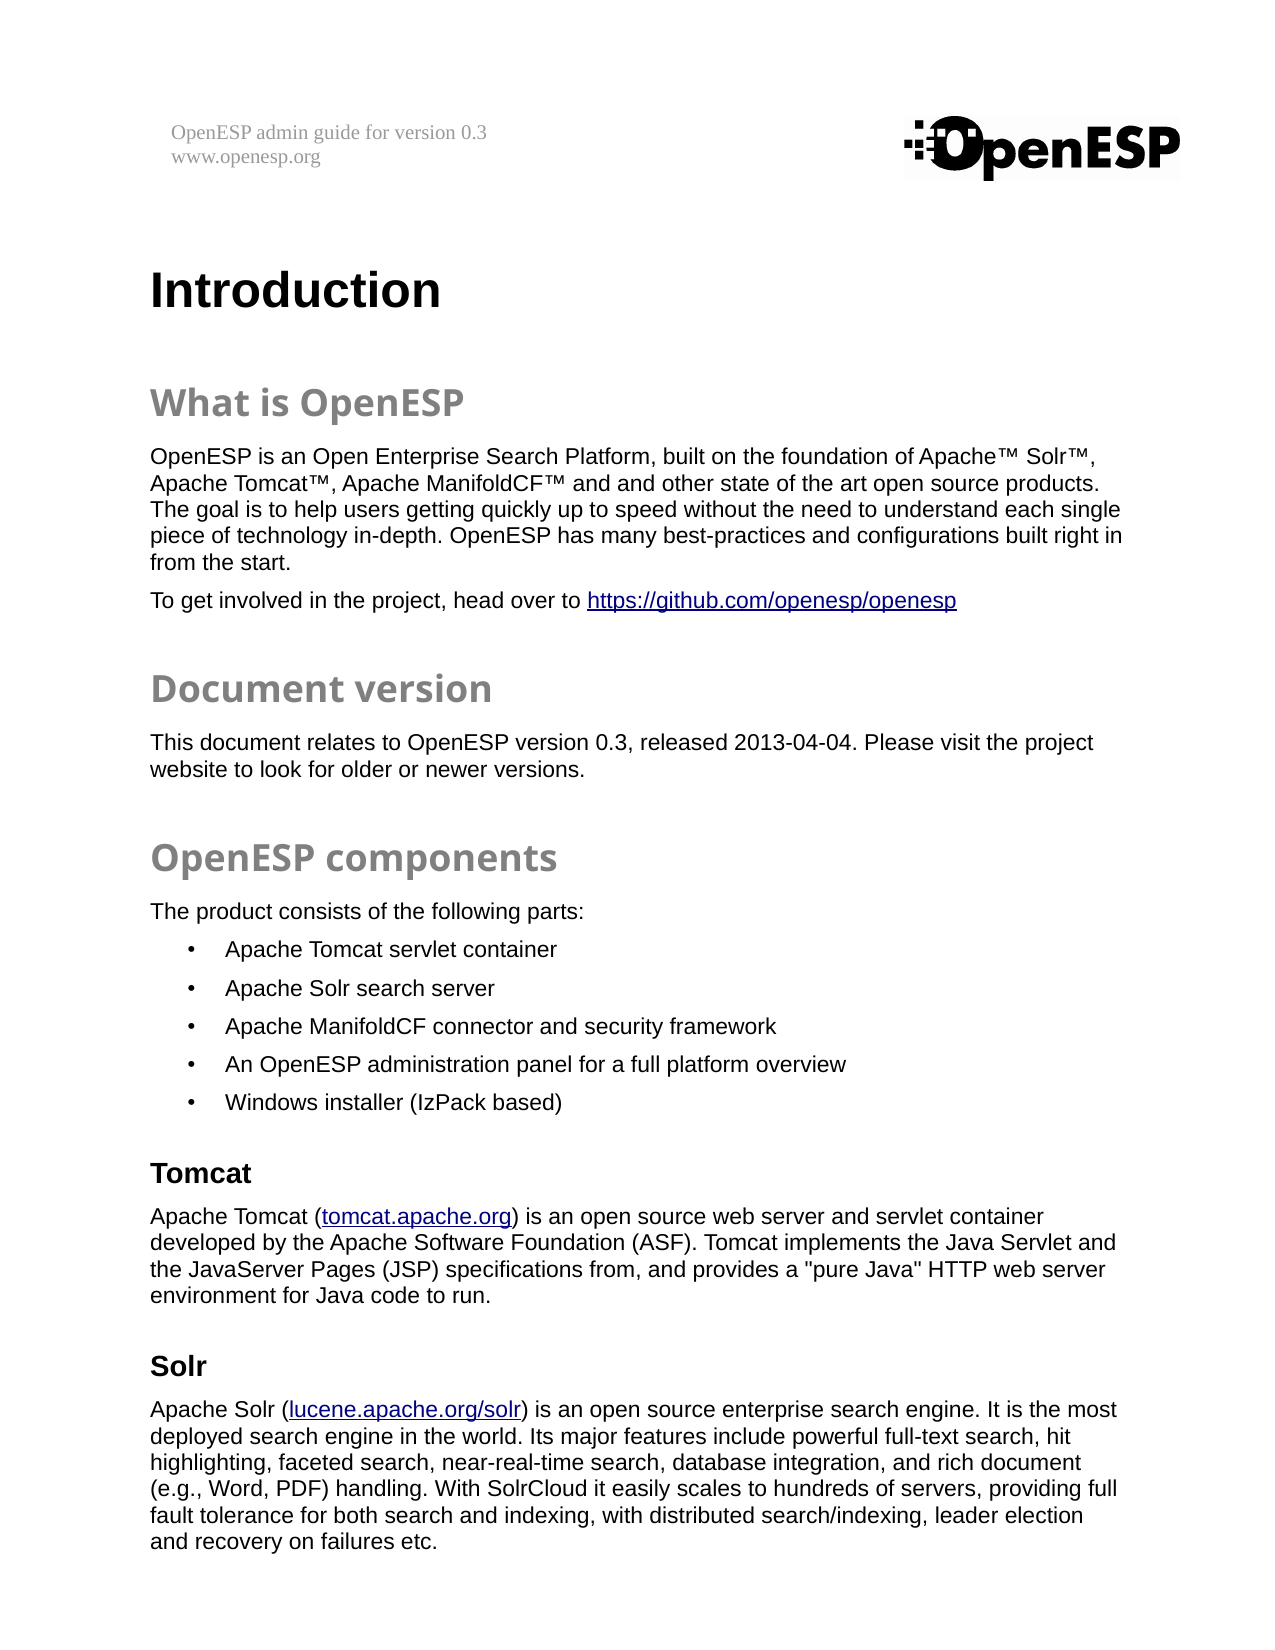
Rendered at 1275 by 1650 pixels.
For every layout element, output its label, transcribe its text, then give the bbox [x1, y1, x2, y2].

text Apache Solr (lucene.apache.org/solr) is an open source enterprise search engine. It is the most deployed search engine in the world. Its major features include powerful full-text search, hit highlighting, faceted search, near-real-time search, database integration, and rich document (e.g., Word, PDF) handling. With SolrCloud it easily scales to hundreds of servers, providing full fault tolerance for both search and indexing, with distributed search/indexing, leader election and recovery on failures etc. [150, 1396, 1125, 1554]
subtitle Tomcat [150, 1156, 1125, 1190]
list An OpenESP administration panel for a full platform overview [187, 1051, 1125, 1077]
subtitle Introduction [150, 260, 1125, 318]
subtitle What is OpenESP [150, 376, 1125, 427]
list Apache ManifoldCF connector and security framework [187, 1013, 1125, 1039]
list Apache Solr search server [187, 974, 1125, 1001]
subtitle Solr [150, 1349, 1125, 1383]
text OpenESP is an Open Enterprise Search Platform, built on the foundation of Apache™ Solr™, Apache Tomcat™, Apache ManifoldCF™ and and other state of the art open source products. The goal is to help users getting quickly up to speed without the need to understand each single piece of technology in-depth. OpenESP has many best-practices and configurations built right in from the start. [150, 443, 1125, 575]
subtitle Document version [150, 662, 1125, 713]
text Apache Tomcat (tomcat.apache.org) is an open source web server and servlet container developed by the Apache Software Foundation (ASF). Tomcat implements the Java Servlet and the JavaServer Pages (JSP) specifications from, and provides a "pure Java" HTTP web server environment for Java code to run. [150, 1203, 1125, 1308]
subtitle OpenESP components [150, 831, 1125, 882]
text The product consists of the following parts: [150, 898, 1125, 924]
text This document relates to OpenESP version 0.3, released 2013-04-04. Please visit the project website to look for older or newer versions. [150, 729, 1125, 782]
text To get involved in the project, head over to https://github.com/openesp/openesp [150, 587, 1125, 613]
list Windows installer (IzPack based) [187, 1089, 1125, 1115]
list Apache Tomcat servlet container [187, 936, 1125, 963]
